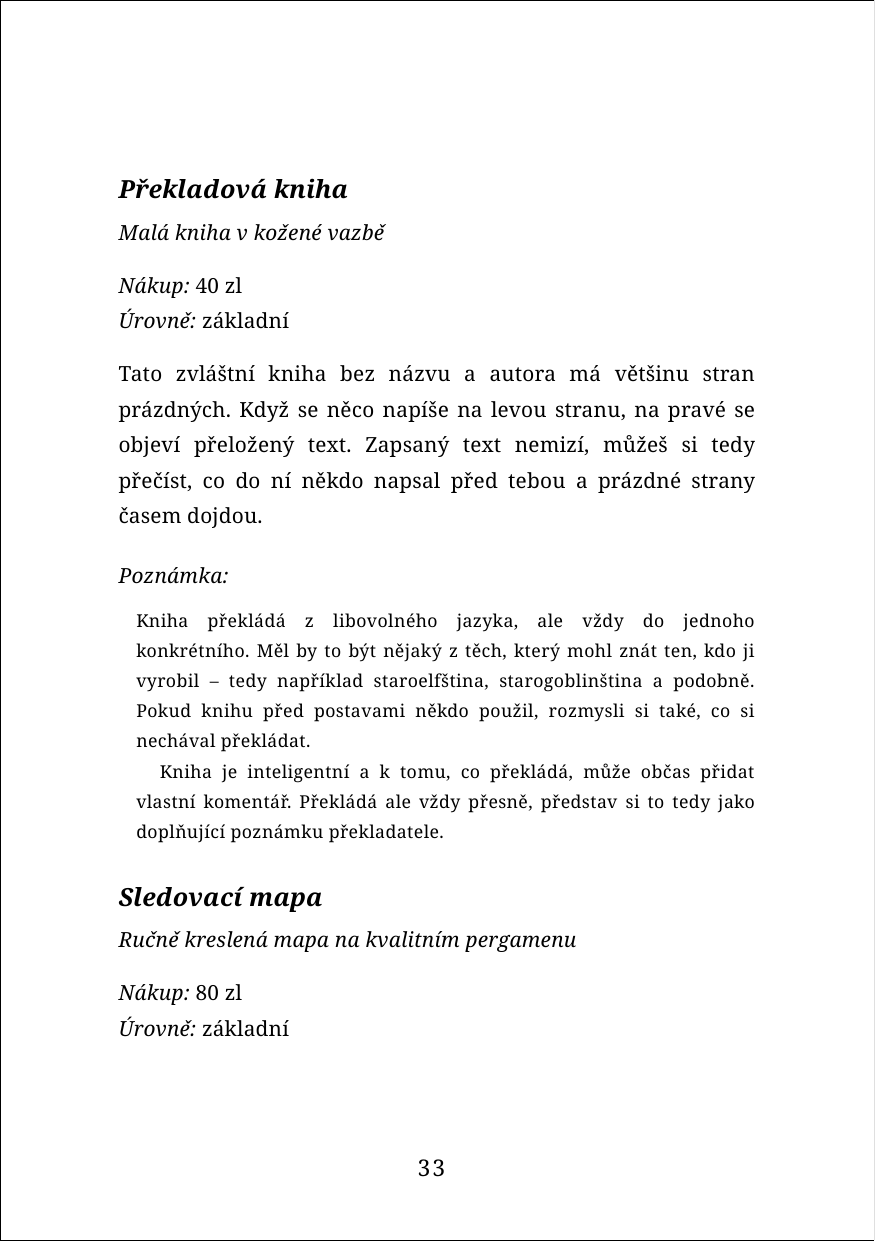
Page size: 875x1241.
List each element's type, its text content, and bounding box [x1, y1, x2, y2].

text Kniha překládá z libovolného jazyka, ale vždy do jednoho konkrétního. Měl by to být nějaký z těch, který mohl znát ten, kdo ji vyrobil – tedy například staroelfština, starogoblinština a podobně. Pokud knihu před postavami někdo použil, rozmysli si také, co si nechával překládat. Kniha je inteligentní a k tomu, co překládá, může občas přidat vlastní komentář. Překládá ale vždy přesně, představ si to tedy jako doplňující poznámku překladatele. [136, 608, 756, 844]
text Nákup: 40 zl Úrovně: základní [118, 271, 756, 335]
text Ručně kreslená mapa na kvalitním pergamenu [118, 925, 756, 953]
text Malá kniha v kožené vazbě [118, 218, 756, 246]
text Poznámka: [118, 561, 756, 589]
text Nákup: 80 zl Úrovně: základní [118, 978, 756, 1042]
text Tato zvláštní kniha bez názvu a autora má většinu stran prázdných. Když se něco napíše na levou stranu, na pravé se objeví přeložený text. Zapsaný text nemizí, můžeš si tedy přečíst, co do ní někdo napsal před tebou a prázdné strany časem dojdou. [118, 359, 756, 530]
subtitle Překladová kniha [118, 172, 756, 206]
subtitle Sledovací mapa [118, 879, 756, 913]
